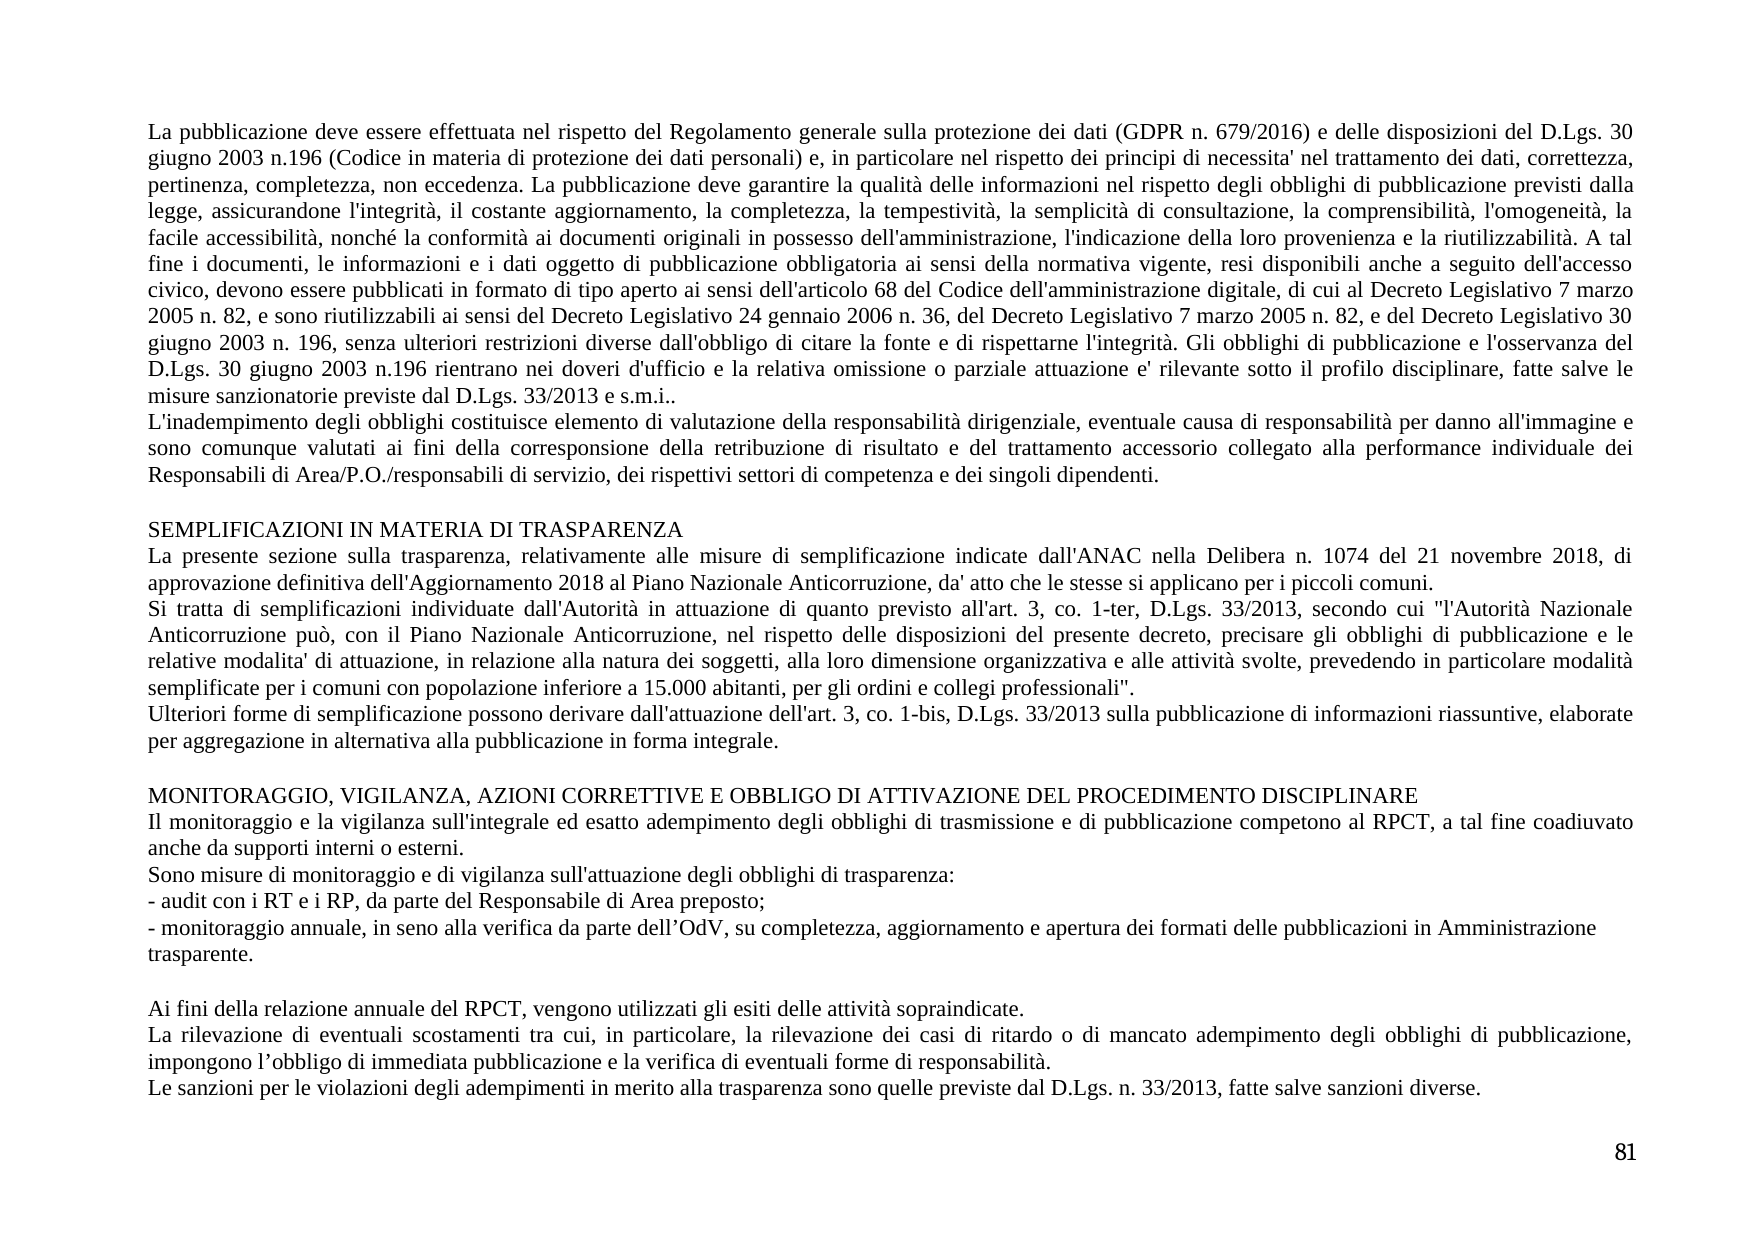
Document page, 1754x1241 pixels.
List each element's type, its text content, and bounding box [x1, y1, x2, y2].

text La presente sezione sulla trasparenza, relativamente alle misure di semplificazione indicate dall'ANAC nella Delibera n. 1074 del 21 novembre 2018, di approvazione definitiva dell'Aggiornamento 2018 al Piano Nazionale Anticorruzione, da' atto che le stesse si applicano per i piccoli comuni. [148, 542, 1636, 595]
text Le sanzioni per le violazioni degli adempimenti in merito alla trasparenza sono quelle previste dal D.Lgs. n. 33/2013, fatte salve sanzioni diverse. [148, 1074, 1636, 1100]
text Si tratta di semplificazioni individuate dall'Autorità in attuazione di quanto previsto all'art. 3, co. 1-ter, D.Lgs. 33/2013, secondo cui "l'Autorità Nazionale Anticorruzione può, con il Piano Nazionale Anticorruzione, nel rispetto delle disposizioni del presente decreto, precisare gli obblighi di pubblicazione e le relative modalita' di attuazione, in relazione alla natura dei soggetti, alla loro dimensione organizzativa e alle attività svolte, prevedendo in particolare modalità semplificate per i comuni con popolazione inferiore a 15.000 abitanti, per gli ordini e collegi professionali". [148, 595, 1636, 700]
text - audit con i RT e i RP, da parte del Responsabile di Area preposto; [148, 887, 1636, 913]
text L'inadempimento degli obblighi costituisce elemento di valutazione della responsabilità dirigenziale, eventuale causa di responsabilità per danno all'immagine e sono comunque valutati ai fini della corresponsione della retribuzione di risultato e del trattamento accessorio collegato alla performance individuale dei Responsabili di Area/P.O./responsabili di servizio, dei rispettivi settori di competenza e dei singoli dipendenti. [148, 408, 1636, 487]
text Sono misure di monitoraggio e di vigilanza sull'attuazione degli obblighi di trasparenza: [148, 861, 1636, 887]
text Ulteriori forme di semplificazione possono derivare dall'attuazione dell'art. 3, co. 1-bis, D.Lgs. 33/2013 sulla pubblicazione di informazioni riassuntive, elaborate per aggregazione in alternativa alla pubblicazione in forma integrale. [148, 700, 1636, 753]
text - monitoraggio annuale, in seno alla verifica da parte dell’OdV, su completezza, aggiornamento e apertura dei formati delle pubblicazioni in Amministrazione trasparente. [148, 913, 1636, 966]
text Il monitoraggio e la vigilanza sull'integrale ed esatto adempimento degli obblighi di trasmissione e di pubblicazione competono al RPCT, a tal fine coadiuvato anche da supporti interni o esterni. [148, 808, 1636, 861]
text MONITORAGGIO, VIGILANZA, AZIONI CORRETTIVE E OBBLIGO DI ATTIVAZIONE DEL PROCEDIMENTO DISCIPLINARE [148, 782, 1636, 808]
text Ai fini della relazione annuale del RPCT, vengono utilizzati gli esiti delle attività sopraindicate. [148, 995, 1636, 1021]
text La rilevazione di eventuali scostamenti tra cui, in particolare, la rilevazione dei casi di ritardo o di mancato adempimento degli obblighi di pubblicazione, impongono l’obbligo di immediata pubblicazione e la verifica di eventuali forme di responsabilità. [148, 1021, 1636, 1074]
text La pubblicazione deve essere effettuata nel rispetto del Regolamento generale sulla protezione dei dati (GDPR n. 679/2016) e delle disposizioni del D.Lgs. 30 giugno 2003 n.196 (Codice in materia di protezione dei dati personali) e, in particolare nel rispetto dei principi di necessita' nel trattamento dei dati, correttezza, pertinenza, completezza, non eccedenza. La pubblicazione deve garantire la qualità delle informazioni nel rispetto degli obblighi di pubblicazione previsti dalla legge, assicurandone l'integrità, il costante aggiornamento, la completezza, la tempestività, la semplicità di consultazione, la comprensibilità, l'omogeneità, la facile accessibilità, nonché la conformità ai documenti originali in possesso dell'amministrazione, l'indicazione della loro provenienza e la riutilizzabilità. A tal fine i documenti, le informazioni e i dati oggetto di pubblicazione obbligatoria ai sensi della normativa vigente, resi disponibili anche a seguito dell'accesso civico, devono essere pubblicati in formato di tipo aperto ai sensi dell'articolo 68 del Codice dell'amministrazione digitale, di cui al Decreto Legislativo 7 marzo 2005 n. 82, e sono riutilizzabili ai sensi del Decreto Legislativo 24 gennaio 2006 n. 36, del Decreto Legislativo 7 marzo 2005 n. 82, e del Decreto Legislativo 30 giugno 2003 n. 196, senza ulteriori restrizioni diverse dall'obbligo di citare la fonte e di rispettarne l'integrità. Gli obblighi di pubblicazione e l'osservanza del D.Lgs. 30 giugno 2003 n.196 rientrano nei doveri d'ufficio e la relativa omissione o parziale attuazione e' rilevante sotto il profilo disciplinare, fatte salve le misure sanzionatorie previste dal D.Lgs. 33/2013 e s.m.i.. [148, 118, 1636, 408]
text SEMPLIFICAZIONI IN MATERIA DI TRASPARENZA [148, 516, 1636, 542]
